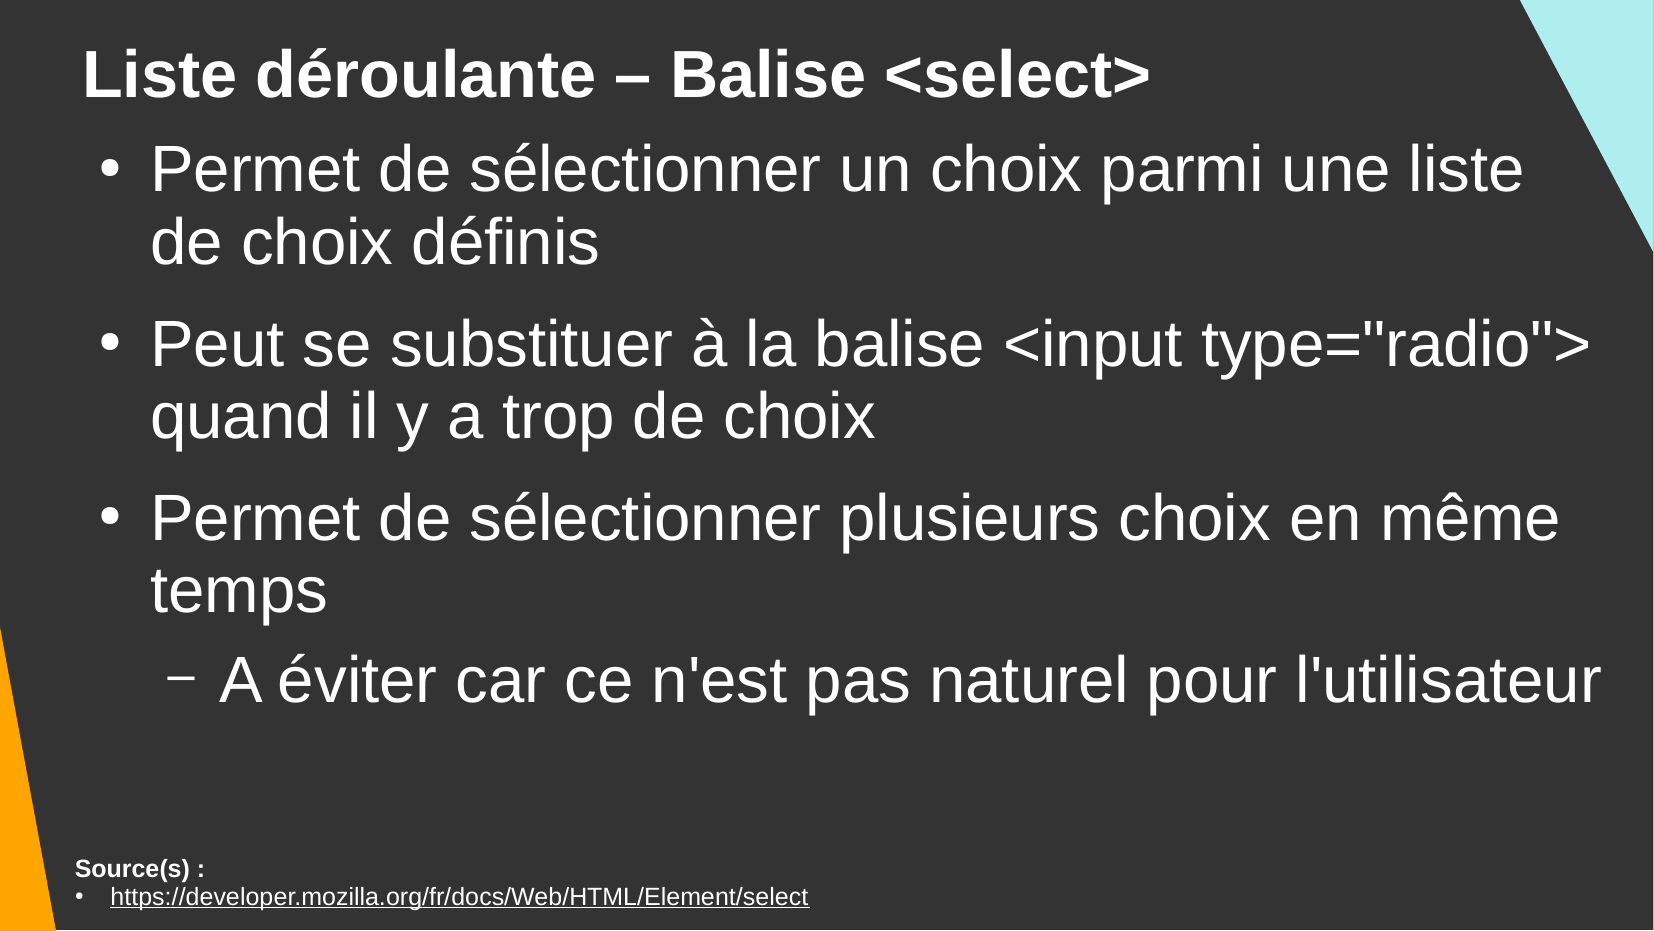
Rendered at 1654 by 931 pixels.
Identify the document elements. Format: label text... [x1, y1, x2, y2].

list Permet de sélectionner un choix parmi une liste de choix définis Peut se substituer à la balise <input type="radio"> quand il y a trop de choix Permet de sélectionner plusieurs choix en même temps A éviter car ce n'est pas naturel pour l'utilisateur [80, 132, 1605, 795]
text_box [0, 627, 57, 931]
title Liste déroulante – Balise <select> [82, 37, 1571, 114]
text_box [1519, 0, 1654, 254]
text_box Source(s) : https://developer.mozilla.org/fr/docs/Web/HTML/Element/select [60, 847, 1546, 919]
